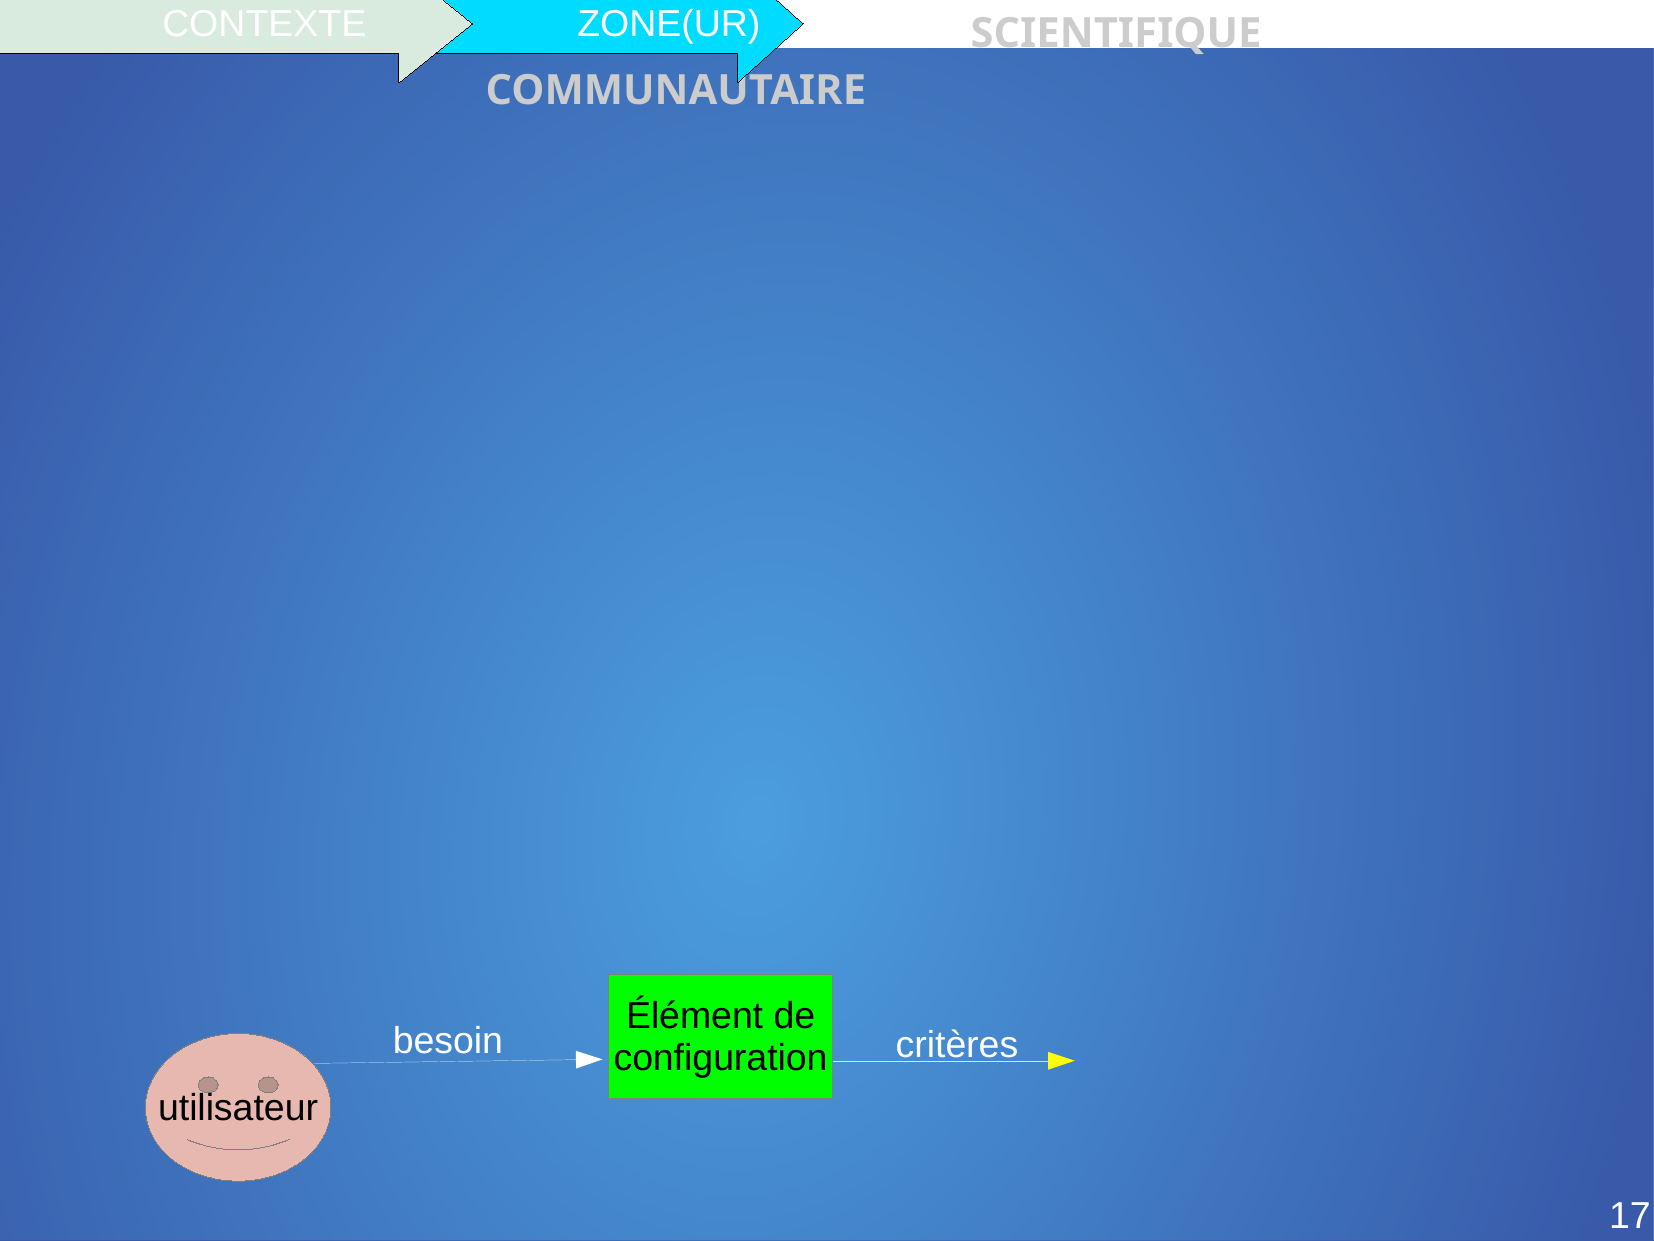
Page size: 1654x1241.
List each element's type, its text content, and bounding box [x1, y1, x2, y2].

text_box utilisateur [145, 1033, 331, 1182]
text_box besoin [378, 1012, 531, 1069]
text_box ZONE(UR) [436, 0, 804, 83]
text_box critères [880, 1015, 1034, 1073]
picture [0, 48, 1654, 1241]
text_box Élément de configuration [608, 974, 833, 1099]
text_box CONTEXTE [0, 0, 473, 83]
